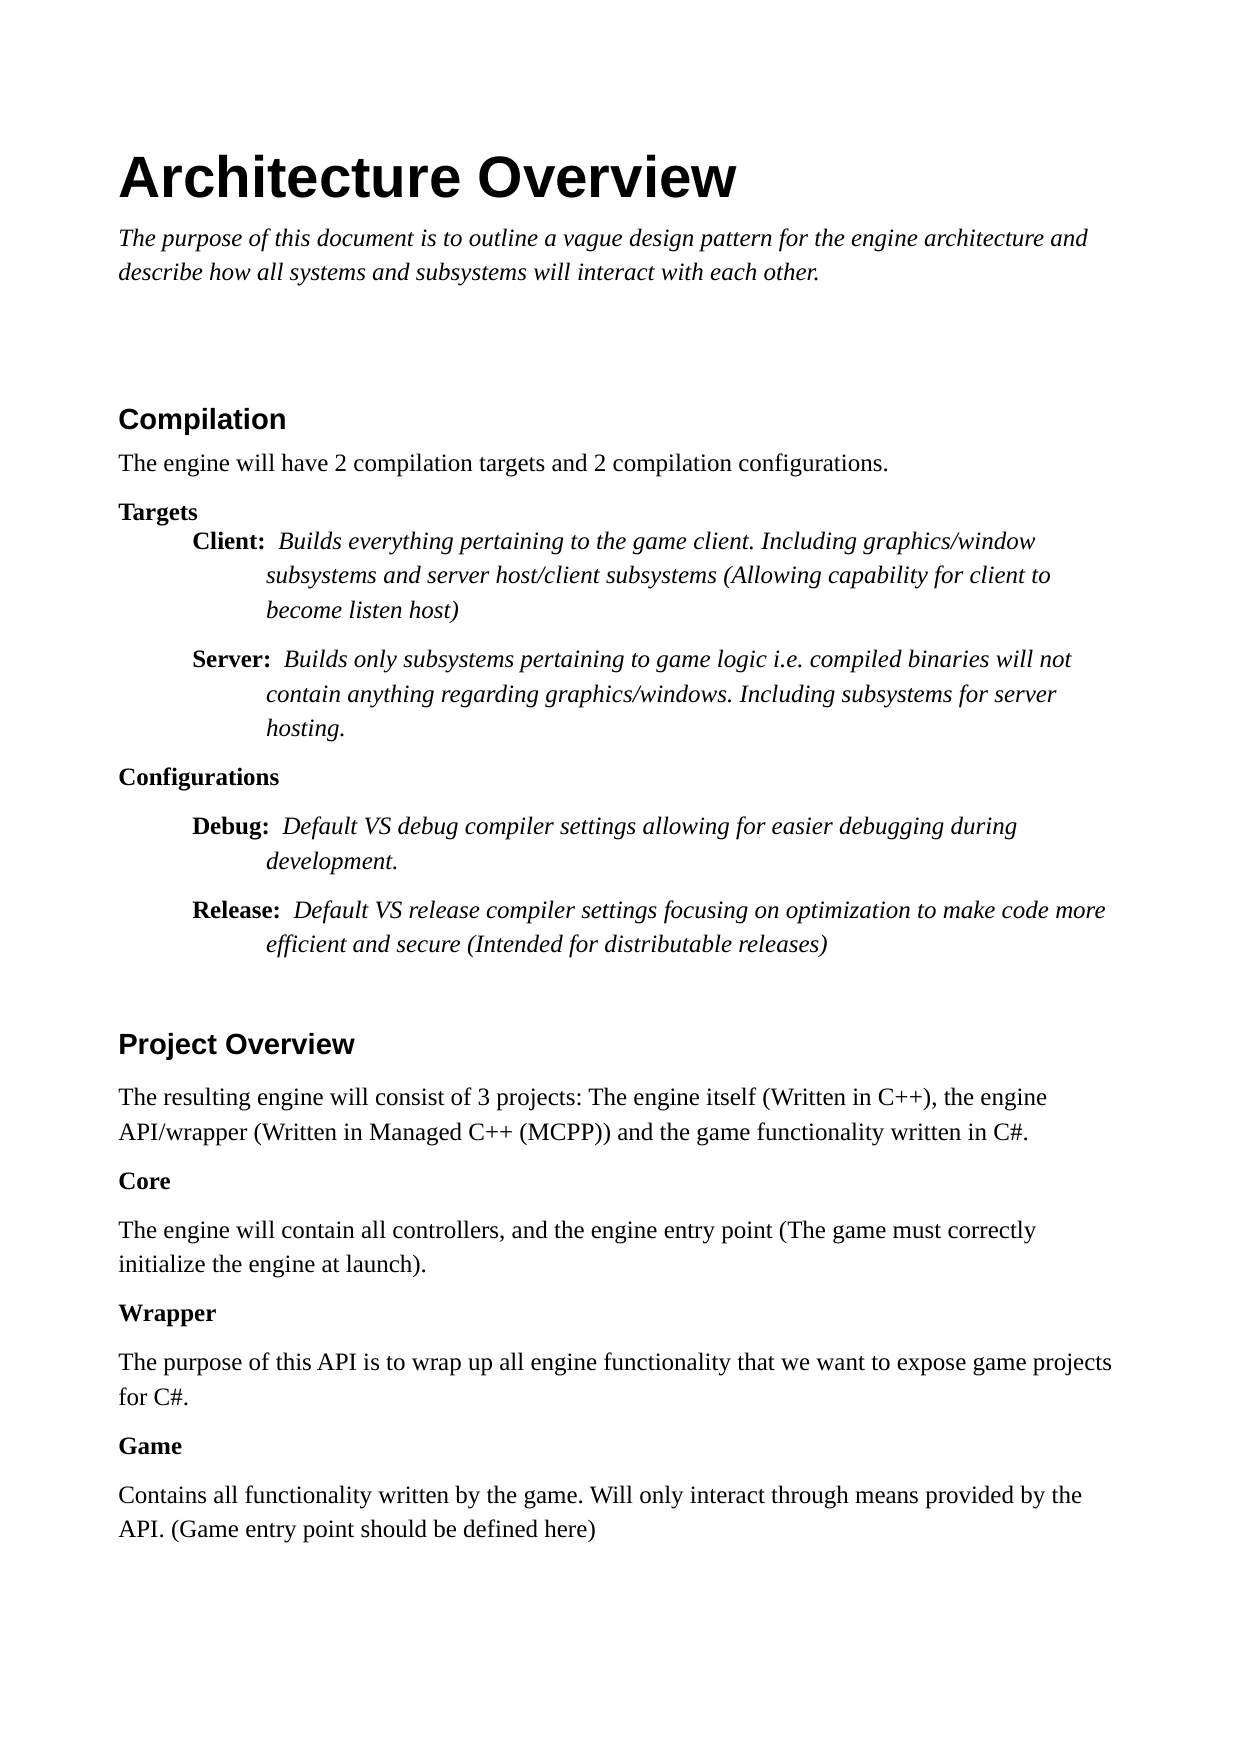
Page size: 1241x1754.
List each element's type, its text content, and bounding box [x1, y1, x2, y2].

text The resulting engine will consist of 3 projects: The engine itself (Written in C++), the engine API/wrapper (Written in Managed C++ (MCPP)) and the game functionality written in C#. [118, 1082, 1122, 1145]
title Architecture Overview [118, 143, 1122, 210]
text The purpose of this API is to wrap up all engine functionality that we want to expose game projects for C#. [118, 1347, 1122, 1411]
text Release: Default VS release compiler settings focusing on optimization to make code more efficient and secure (Intended for distributable releases) [118, 895, 1122, 958]
subtitle Compilation [118, 402, 1122, 436]
text Game [118, 1431, 1122, 1460]
text Configurations [118, 762, 1122, 791]
text Project Overview [118, 1027, 1122, 1061]
text Debug: Default VS debug compiler settings allowing for easier debugging during development. [118, 811, 1122, 874]
text Contains all functionality written by the game. Will only interact through means provided by the API. (Game entry point should be defined here) [118, 1480, 1122, 1543]
text Core [118, 1166, 1122, 1194]
text Server: Builds only subsystems pertaining to game logic i.e. compiled binaries will not contain anything regarding graphics/windows. Including subsystems for server hosting. [118, 644, 1122, 742]
text The purpose of this document is to outline a vague design pattern for the engine architecture and describe how all systems and subsystems will interact with each other. [118, 223, 1122, 286]
text Targets [118, 497, 1122, 526]
text The engine will contain all controllers, and the engine entry point (The game must correctly initialize the engine at launch). [118, 1215, 1122, 1278]
text Client: Builds everything pertaining to the game client. Including graphics/window subsystems and server host/client subsystems (Allowing capability for client to become listen host) [118, 526, 1122, 624]
text The engine will have 2 compilation targets and 2 compilation configurations. [118, 448, 1122, 477]
text Wrapper [118, 1298, 1122, 1327]
